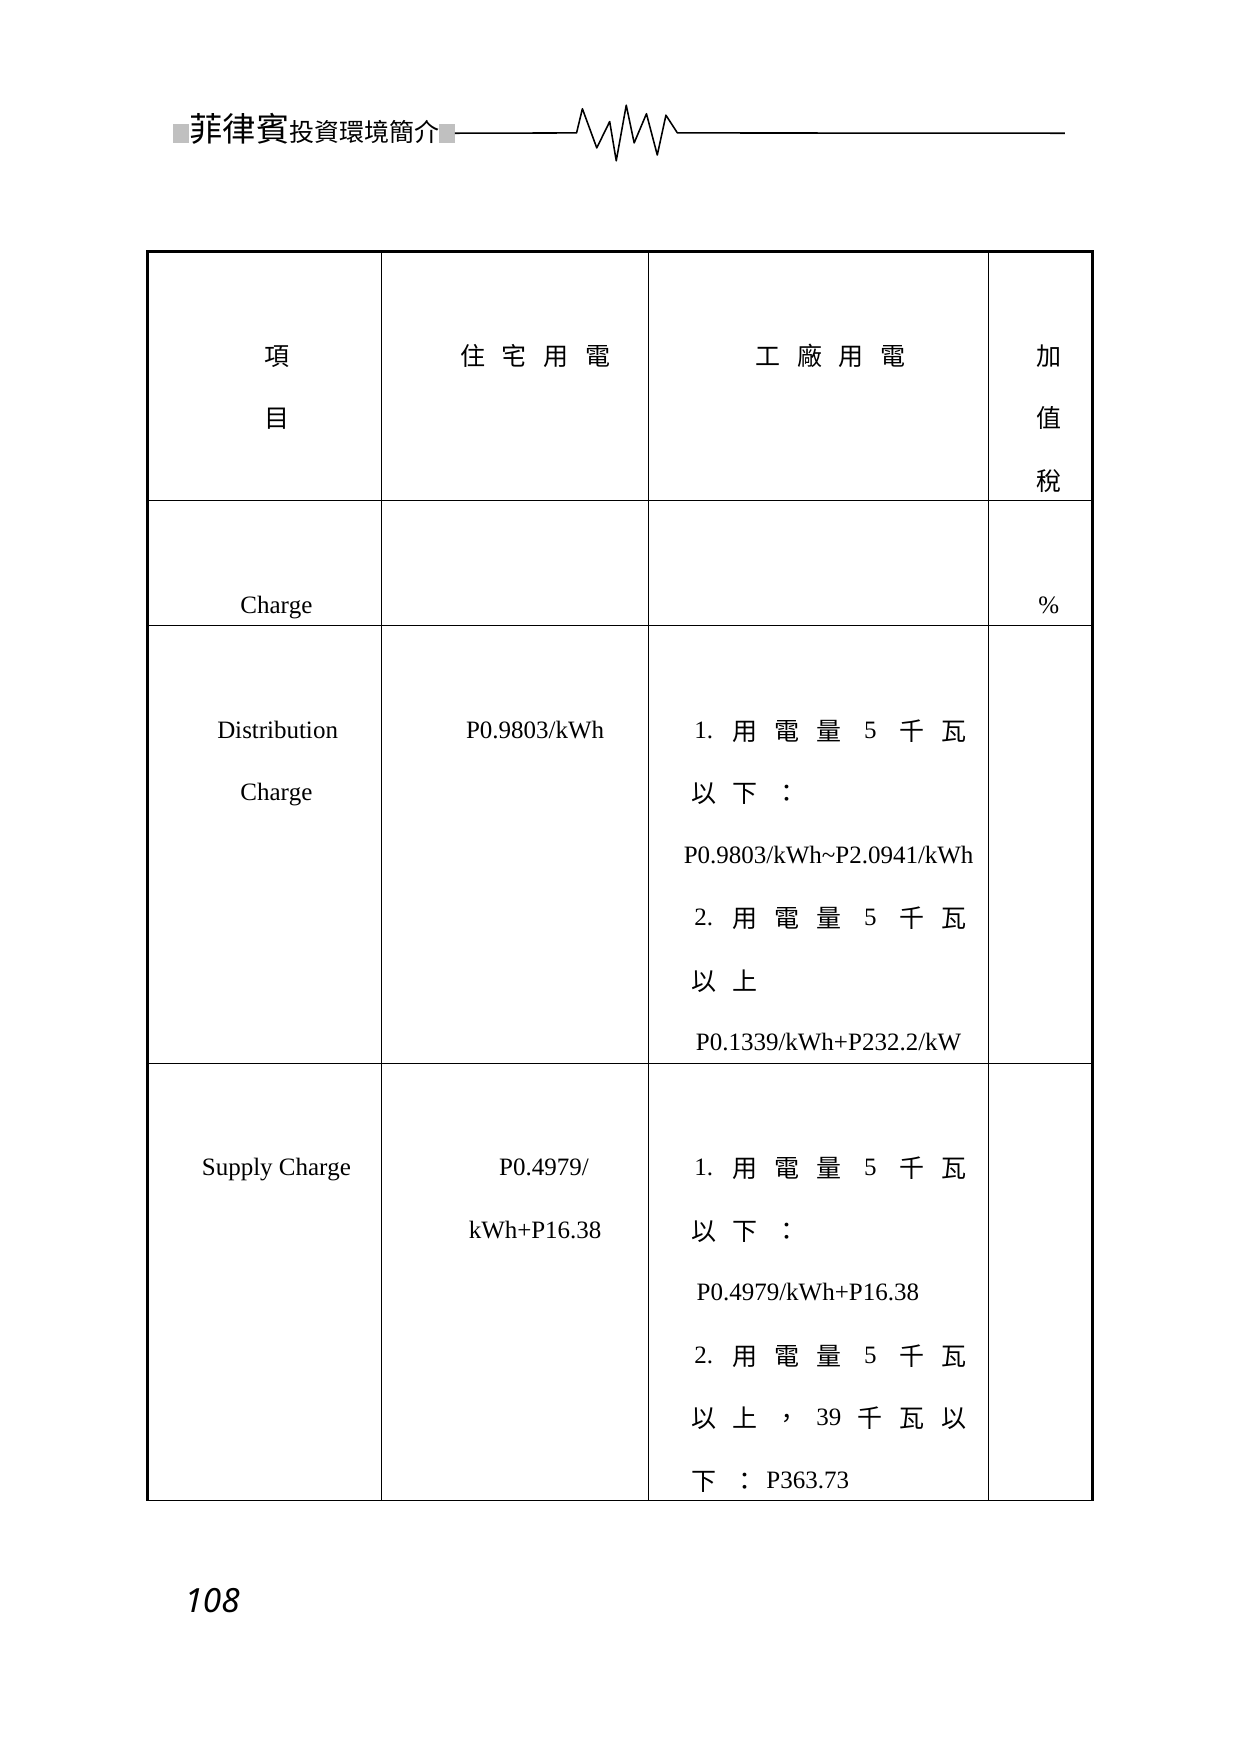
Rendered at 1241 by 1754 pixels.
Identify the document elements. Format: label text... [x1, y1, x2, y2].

table_cell [382, 501, 648, 625]
table_cell Distribution Charge [149, 626, 381, 1063]
table_header 加值稅 [989, 253, 1091, 500]
table_header 工廠用電 [649, 253, 988, 500]
table_cell [989, 626, 1091, 1063]
table_cell Charge [149, 501, 381, 625]
table_header 項 目 [149, 253, 381, 500]
table_header 住宅用電 [382, 253, 648, 500]
table_cell P0.9803/kWh [382, 626, 648, 1063]
table_cell % [989, 501, 1091, 625]
table_cell P0.4979/kWh+P16.38 [382, 1064, 648, 1500]
table_cell 1.用電量5千瓦以下： P0.4979/kWh+P16.38 2.用電量5千瓦以上，39千瓦以下：P363.73 [649, 1064, 988, 1500]
table_cell [989, 1064, 1091, 1500]
table_cell [649, 501, 988, 625]
table_cell 1.用電量5千瓦以下： P0.9803/kWh~P2.0941/kWh 2.用電量5千瓦以上 P0.1339/kWh+P232.2/kW [649, 626, 988, 1063]
table_cell Supply Charge [149, 1064, 381, 1500]
